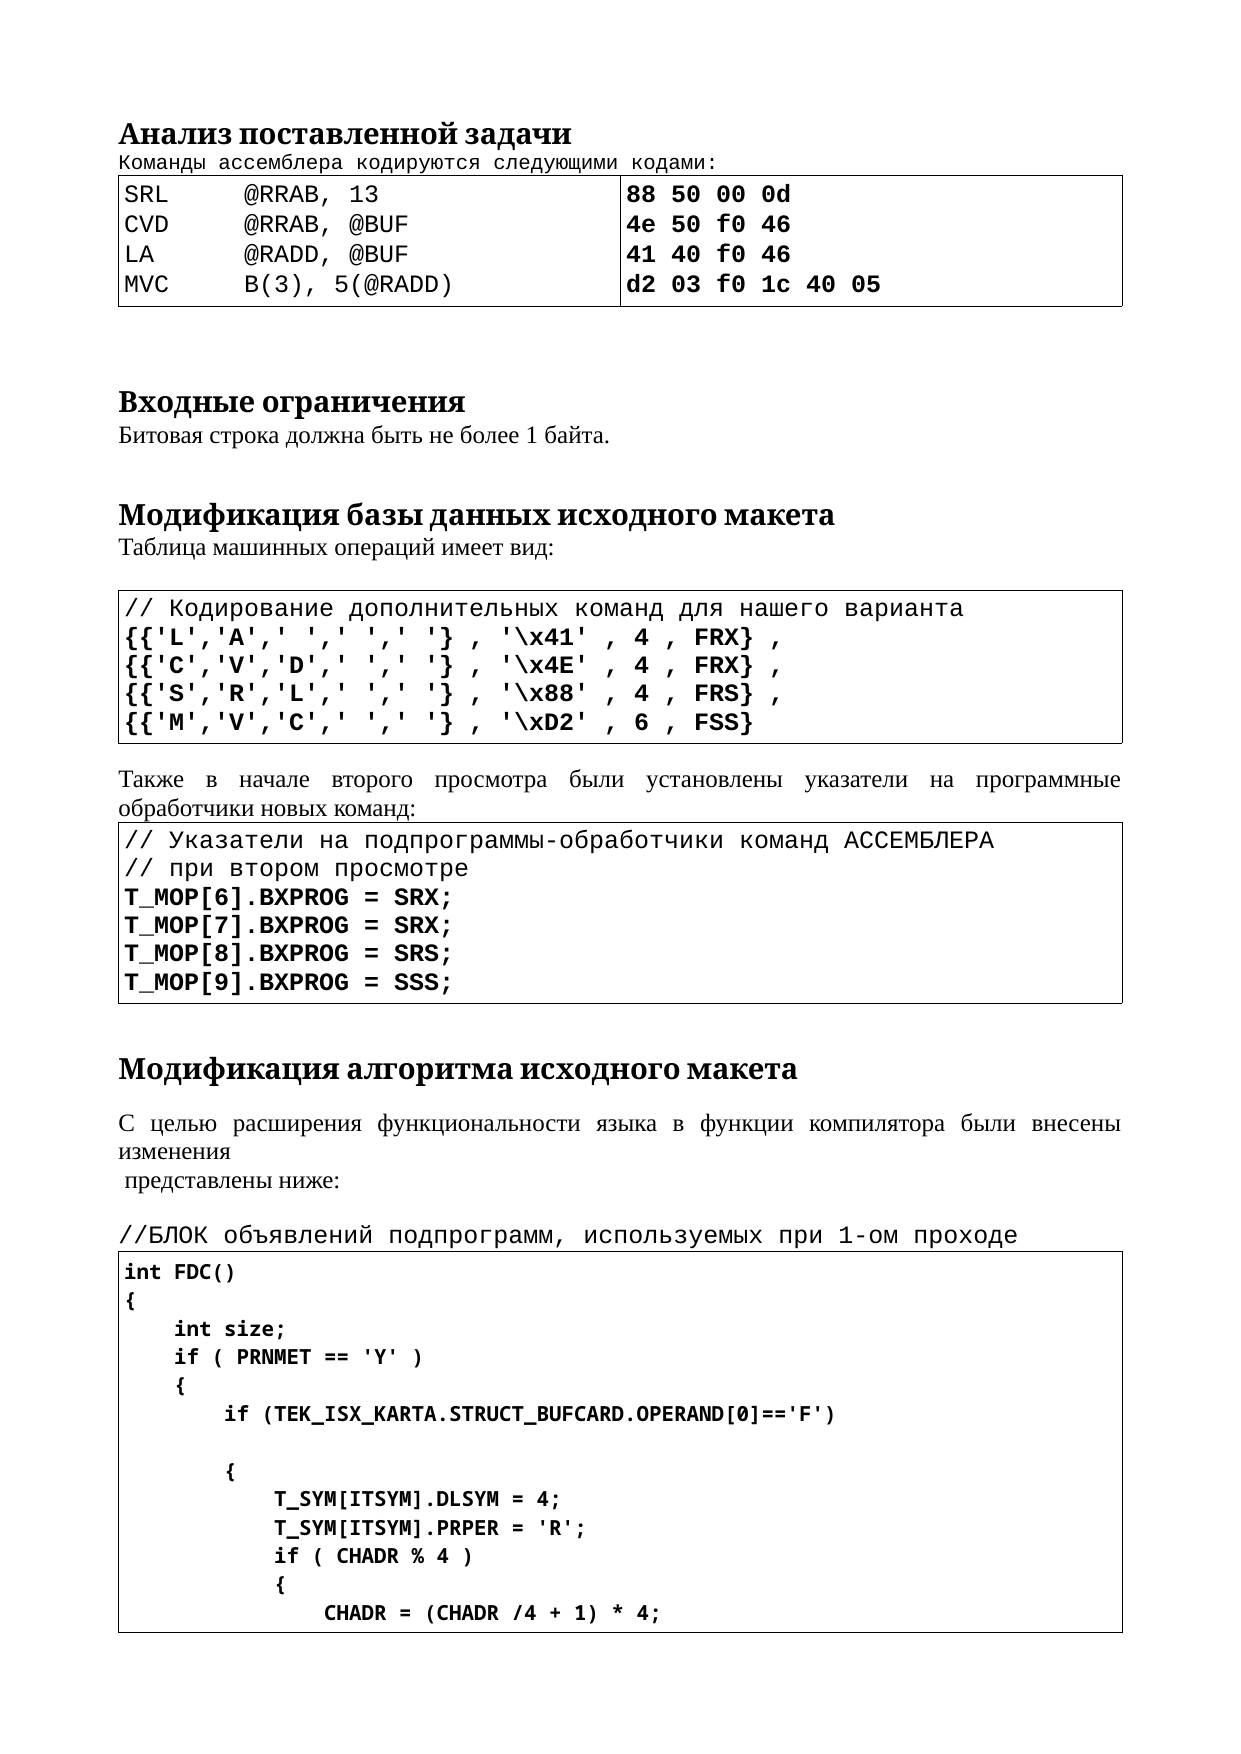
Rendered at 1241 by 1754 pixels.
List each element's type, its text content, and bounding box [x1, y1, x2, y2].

subtitle Модификация базы данных исходного макета [118, 499, 1122, 532]
table_header // Кодирование дополнительных команд для нашего варианта {{'L','A',' ',' ',' '} , '\x41' , 4 , FRX} , {{'C','V','D',' ',' '} , '\x4E' , 4 , FRX} , {{'S','R','L',' ',' '} , '\x88' , 4 , FRS} , {{'M','V','C',' ',' '} , '\xD2' , 6 , FSS} [119, 591, 1122, 743]
subtitle Входные ограничения [118, 387, 1122, 420]
text С целью расширения функциональности языка в функции компилятора были внесены изменения [118, 1108, 1122, 1165]
text представлены ниже: [118, 1165, 1122, 1194]
table_header SRL @RRAB, 13 CVD @RRAB, @BUF LA @RADD, @BUF MVC B(3), 5(@RADD) [119, 176, 620, 306]
text Команды ассемблера кодируются следующими кодами: [118, 152, 1122, 175]
text //БЛОК объявлений подпрограмм, используемых при 1-ом проходе [118, 1223, 1122, 1251]
table_header int FDC() { int size; if ( PRNMET == 'Y' ) { if (TEK_ISX_KARTA.STRUCT_BUFCARD.OPERAND[0]=='F') { T_SYM[ITSYM].DLSYM = 4; T_SYM[ITSYM].PRPER = 'R'; if ( CHADR % 4 ) { CHADR = (CHADR /4 + 1) * 4; [119, 1252, 1122, 1632]
subtitle Анализ поставленной задачи [118, 118, 1122, 152]
subtitle Модификация алгоритма исходного макета [118, 1053, 1122, 1087]
text Таблица машинных операций имеет вид: [118, 532, 1122, 561]
text Также в начале второго просмотра были установлены указатели на программные обработчики новых команд: [118, 764, 1122, 822]
table_header // Указатели на подпрограммы-обработчики команд АССЕМБЛЕРА // при втором просмотре T_MOP[6].BXPROG = SRX; T_MOP[7].BXPROG = SRX; T_MOP[8].BXPROG = SRS; T_MOP[9].BXPROG = SSS; [119, 823, 1122, 1003]
text Битовая строка должна быть не более 1 байта. [118, 420, 1122, 449]
table_header 88 50 00 0d 4e 50 f0 46 41 40 f0 46 d2 03 f0 1c 40 05 [621, 176, 1122, 306]
